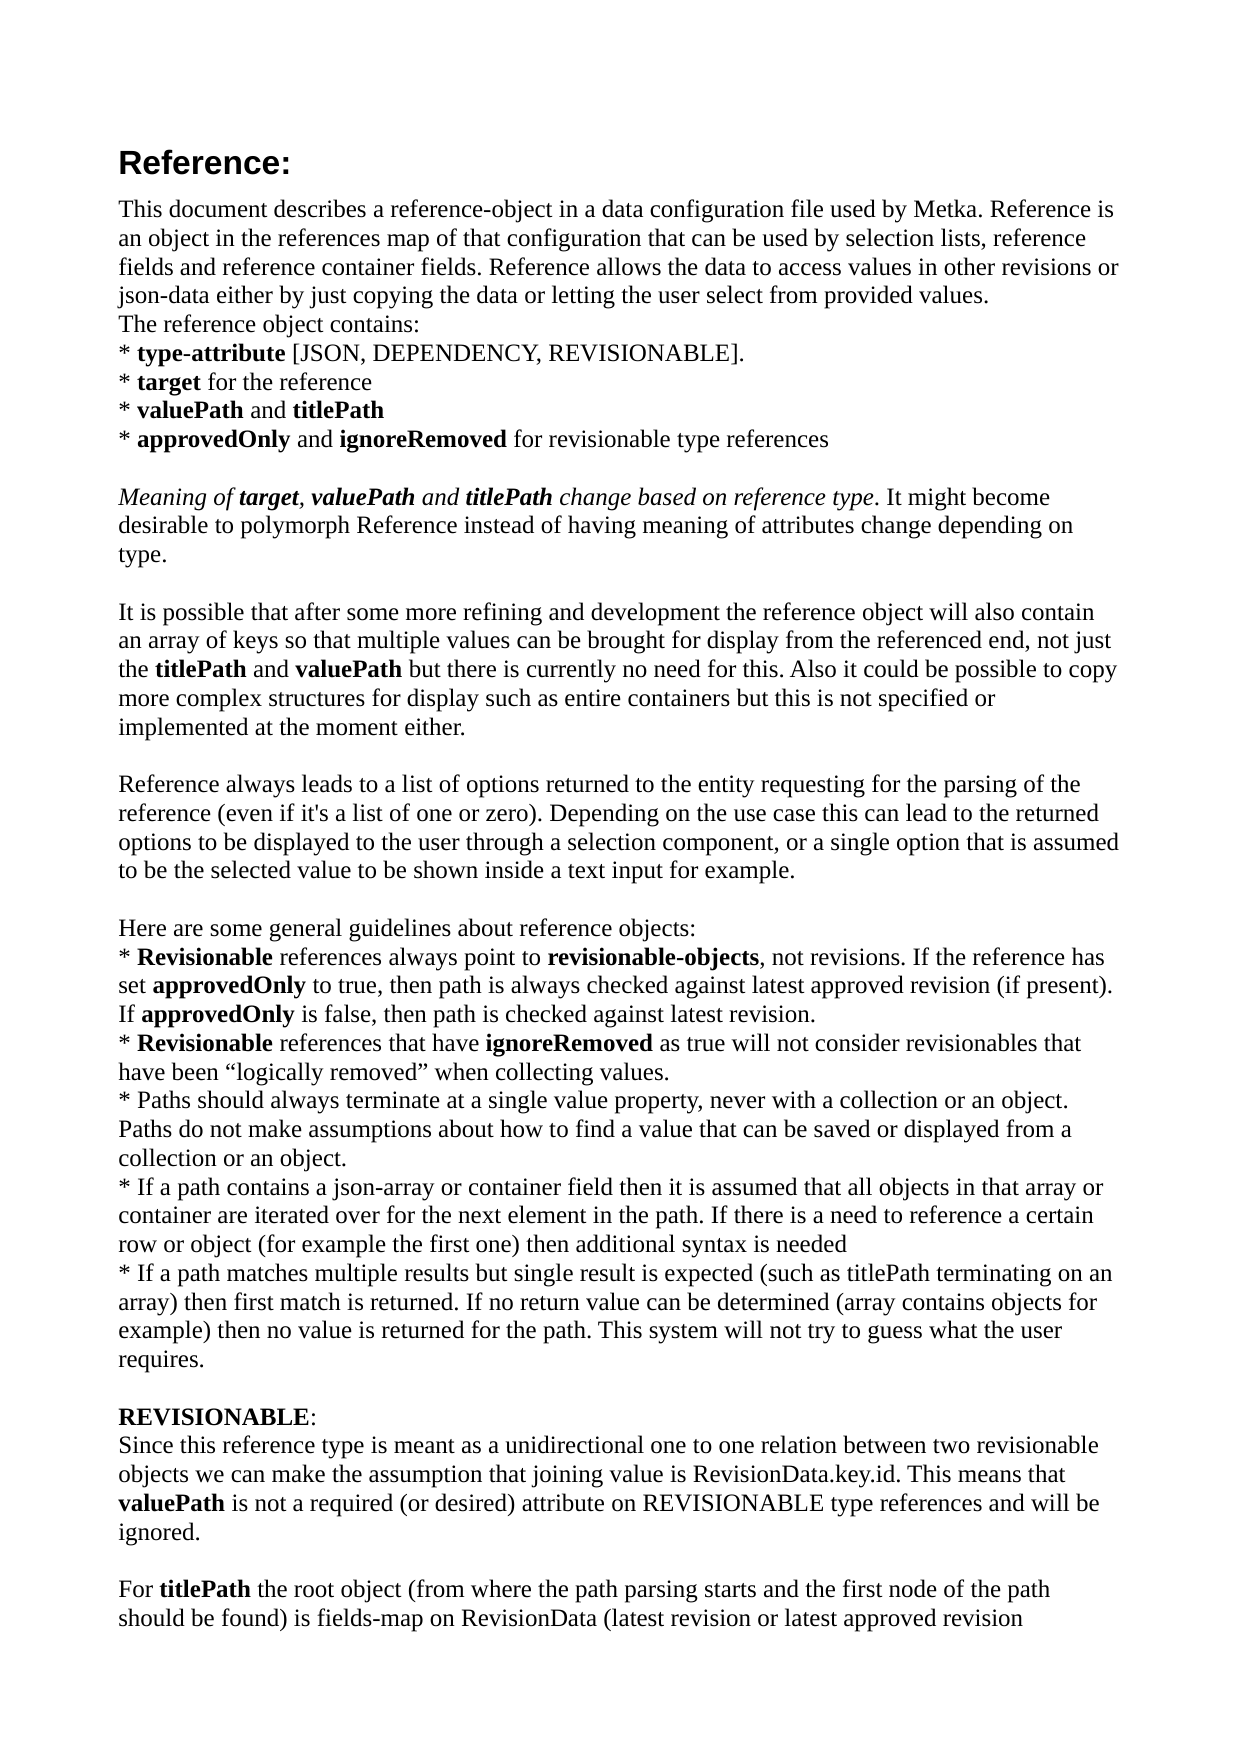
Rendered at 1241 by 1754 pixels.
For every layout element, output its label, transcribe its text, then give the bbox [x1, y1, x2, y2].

text Meaning of target, valuePath and titlePath change based on reference type. It might become desirable to polymorph Reference instead of having meaning of attributes change depending on type. [118, 482, 1122, 568]
text This document describes a reference-object in a data configuration file used by Metka. Reference is an object in the references map of that configuration that can be used by selection lists, reference fields and reference container fields. Reference allows the data to access values in other revisions or json-data either by just copying the data or letting the user select from provided values. [118, 194, 1122, 309]
text Reference always leads to a list of options returned to the entity requesting for the parsing of the reference (even if it's a list of one or zero). Depending on the use case this can lead to the returned options to be displayed to the user through a selection component, or a single option that is assumed to be the selected value to be shown inside a text input for example. [118, 769, 1122, 884]
text * valuePath and titlePath [118, 396, 1122, 424]
text * Paths should always terminate at a single value property, never with a collection or an object. Paths do not make assumptions about how to find a value that can be saved or displayed from a collection or an object. [118, 1086, 1122, 1172]
text * If a path contains a json-array or container field then it is assumed that all objects in that array or container are iterated over for the next element in the path. If there is a need to reference a certain row or object (for example the first one) then additional syntax is needed [118, 1172, 1122, 1258]
text * target for the reference [118, 367, 1122, 396]
text * If a path matches multiple results but single result is expected (such as titlePath terminating on an array) then first match is returned. If no return value can be determined (array contains objects for example) then no value is returned for the path. This system will not try to guess what the user requires. [118, 1258, 1122, 1373]
text * type-attribute [JSON, DEPENDENCY, REVISIONABLE]. [118, 338, 1122, 367]
subtitle Reference: [118, 143, 1122, 182]
text It is possible that after some more refining and development the reference object will also contain an array of keys so that multiple values can be brought for display from the referenced end, not just the titlePath and valuePath but there is currently no need for this. Also it could be possible to copy more complex structures for display such as entire containers but this is not specified or implemented at the moment either. [118, 597, 1122, 741]
text The reference object contains: [118, 309, 1122, 338]
text For titlePath the root object (from where the path parsing starts and the first node of the path should be found) is fields-map on RevisionData (latest revision or latest approved revision [118, 1574, 1122, 1632]
text * approvedOnly and ignoreRemoved for revisionable type references [118, 424, 1122, 453]
text * Revisionable references that have ignoreRemoved as true will not consider revisionables that have been “logically removed” when collecting values. [118, 1028, 1122, 1086]
text Since this reference type is meant as a unidirectional one to one relation between two revisionable objects we can make the assumption that joining value is RevisionData.key.id. This means that valuePath is not a required (or desired) attribute on REVISIONABLE type references and will be ignored. [118, 1431, 1122, 1546]
text * Revisionable references always point to revisionable-objects, not revisions. If the reference has set approvedOnly to true, then path is always checked against latest approved revision (if present). If approvedOnly is false, then path is checked against latest revision. [118, 942, 1122, 1028]
text REVISIONABLE: [118, 1402, 1122, 1431]
text Here are some general guidelines about reference objects: [118, 913, 1122, 942]
